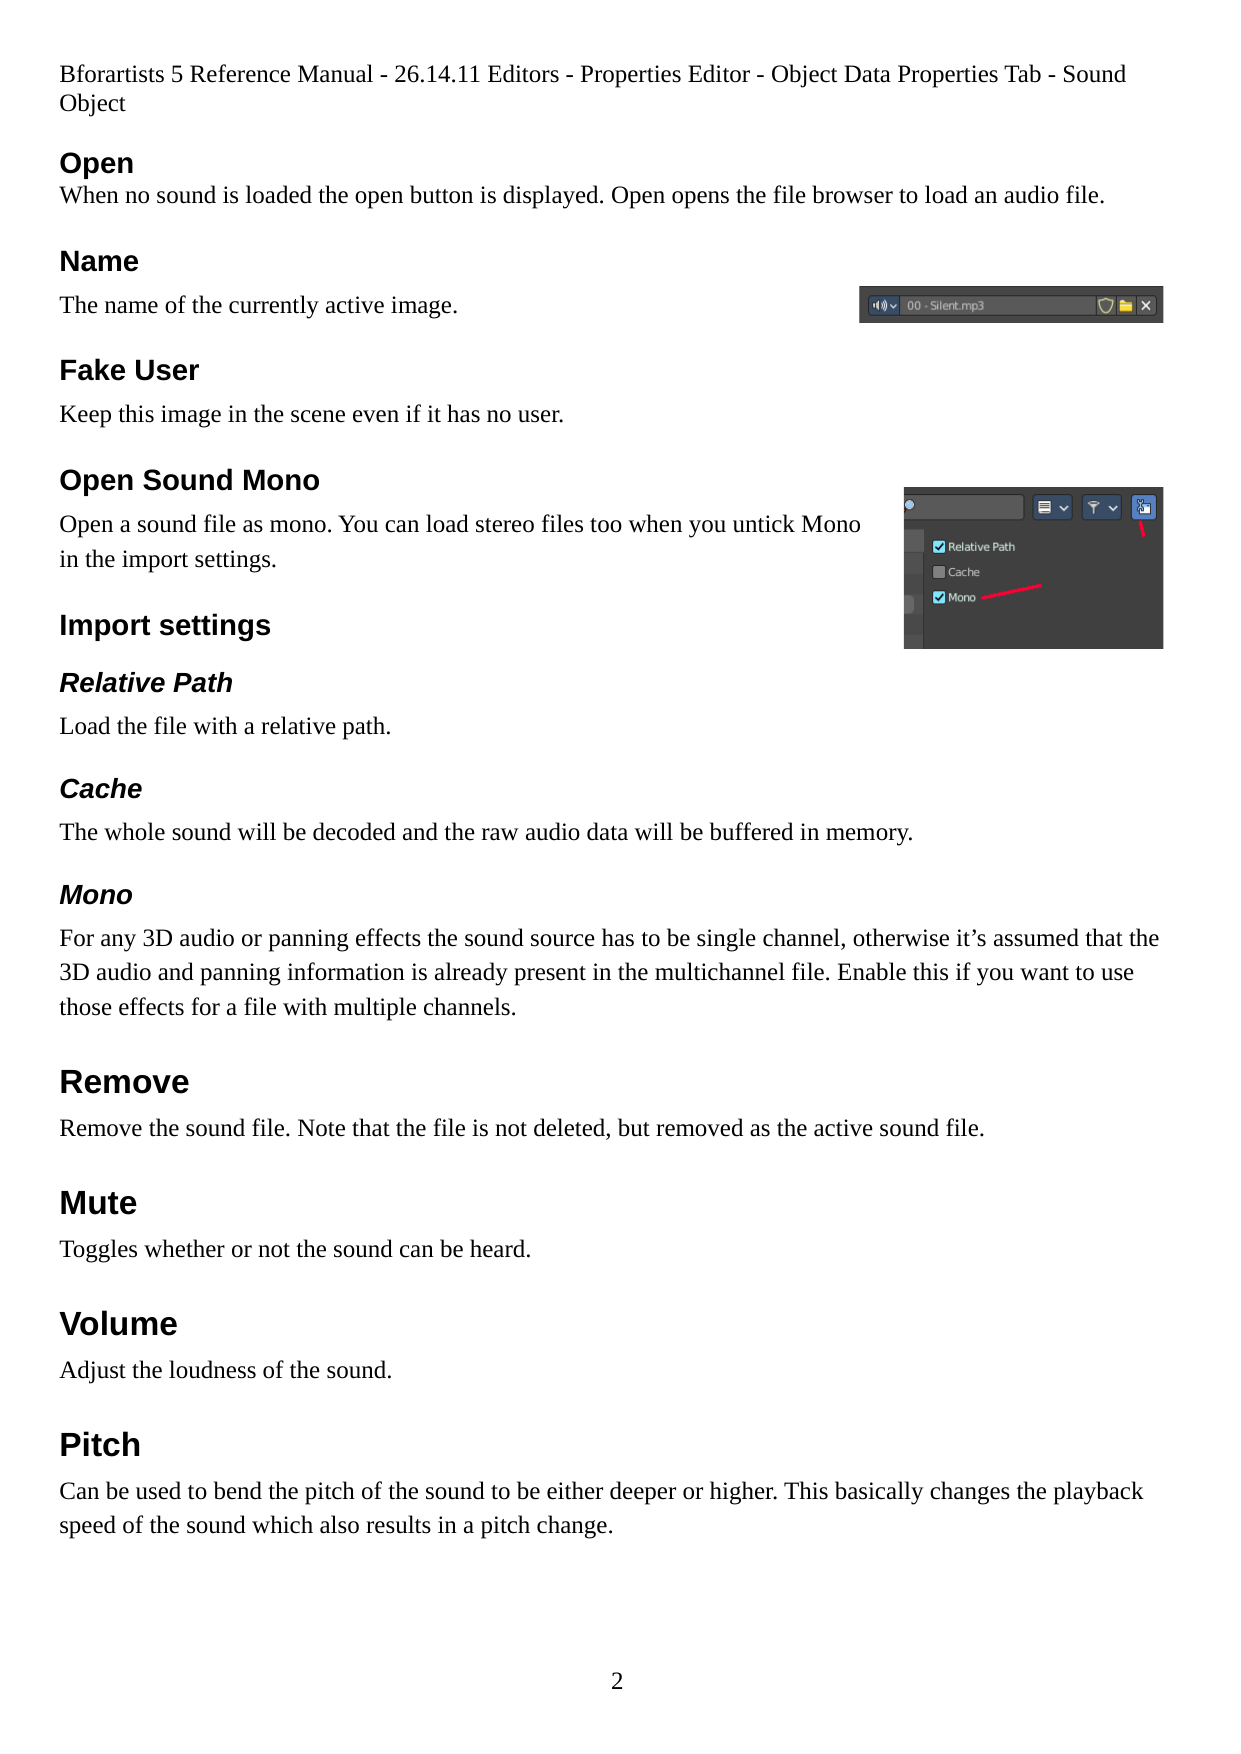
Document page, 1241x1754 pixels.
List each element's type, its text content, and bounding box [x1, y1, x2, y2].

subtitle Mono [59, 878, 1181, 910]
subtitle Mute [59, 1182, 1181, 1221]
subtitle Open Sound Mono [59, 463, 1181, 497]
text For any 3D audio or panning effects the sound source has to be single channel, otherwise it’s assumed that the 3D audio and panning information is already present in the multichannel file. Enable this if you want to use those effects for a file with multiple channels. [59, 923, 1181, 1020]
subtitle [1164, 608, 1181, 641]
subtitle Import settings [59, 608, 903, 641]
subtitle Name [59, 243, 1181, 277]
subtitle Volume [59, 1303, 1181, 1342]
text Remove the sound file. Note that the file is not deleted, but removed as the active sound file. [59, 1113, 1181, 1141]
text Load the file with a relative path. [59, 711, 1181, 739]
subtitle Pitch [59, 1424, 1181, 1463]
text The name of the currently active image. [59, 290, 859, 318]
text Adjust the loudness of the sound. [59, 1355, 1181, 1383]
subtitle Relative Path [59, 666, 1181, 698]
picture [859, 286, 1164, 323]
subtitle Remove [59, 1061, 1181, 1100]
subtitle Fake User [59, 353, 1181, 387]
text Can be used to bend the pitch of the sound to be either deeper or higher. This basically changes the playback speed of the sound which also results in a pitch change. [59, 1476, 1181, 1539]
text When no sound is loaded the open button is displayed. Open opens the file browser to load an audio file. [59, 180, 1181, 208]
subtitle Open [59, 146, 1181, 180]
text The whole sound will be decoded and the raw audio data will be buffered in memory. [59, 817, 1181, 845]
text Open a sound file as mono. You can load stereo files too when you untick Mono in the import settings. [59, 509, 903, 573]
picture [903, 487, 1164, 649]
subtitle Cache [59, 772, 1181, 804]
text Keep this image in the scene even if it has no user. [59, 399, 1181, 428]
text Toggles whether or not the sound can be heard. [59, 1234, 1181, 1262]
